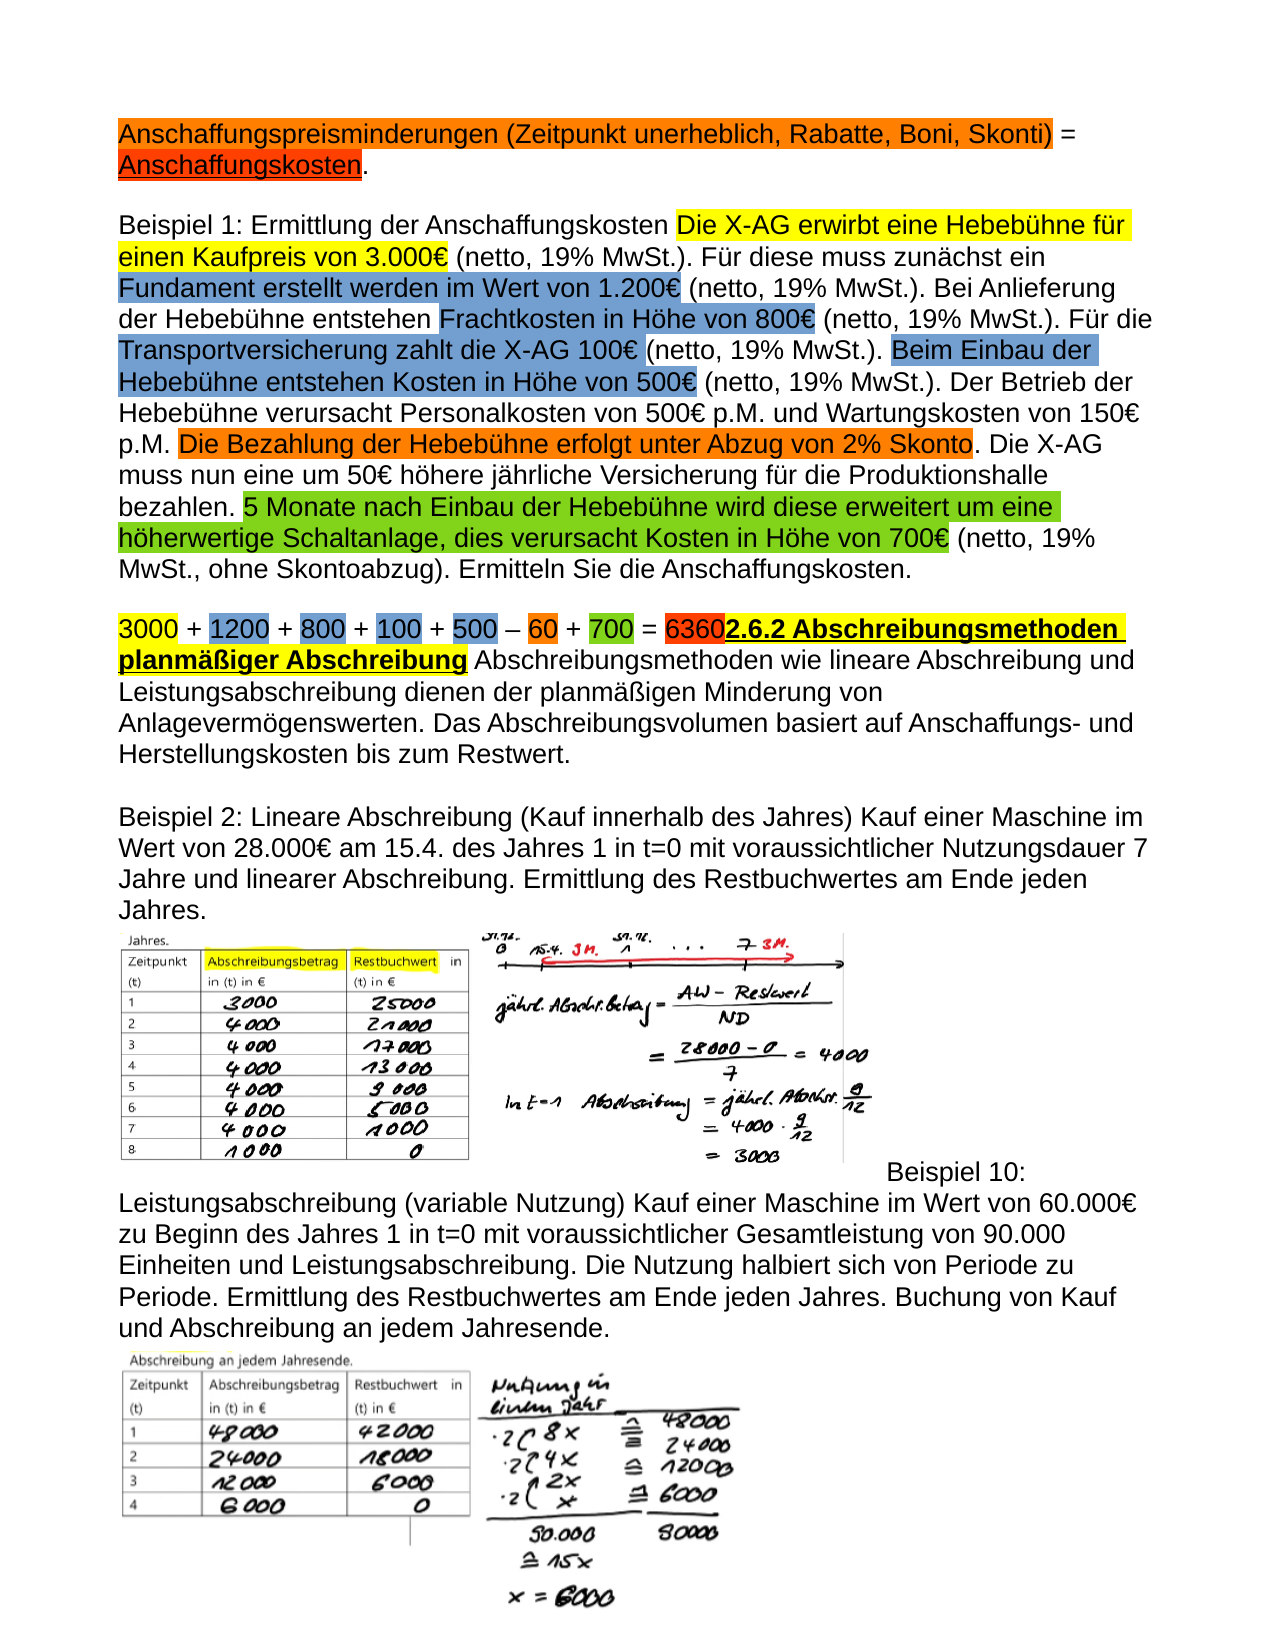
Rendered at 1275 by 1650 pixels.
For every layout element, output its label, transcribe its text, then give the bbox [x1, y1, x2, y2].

picture [121, 1351, 743, 1616]
text 3000 + 1200 + 800 + 100 + 500 – 60 + 700 = 63602.6.2 Abschreibungsmethoden planmäßiger Abschreibung Abschreibungsmethoden wie lineare Abschreibung und Leistungsabschreibung dienen der planmäßigen Minderung von Anlagevermögenswerten. Das Abschreibungsvolumen basiert auf Anschaffungs- und Herstellungskosten bis zum Restwert. Beispiel 2: Lineare Abschreibung (Kauf innerhalb des Jahres) Kauf einer Maschine im Wert von 28.000€ am 15.4. des Jahres 1 in t=0 mit voraussichtlicher Nutzungsdauer 7 Jahre und linearer Abschreibung. Ermittlung des Restbuchwertes am Ende jeden Jahres. [118, 613, 1157, 926]
text Beispiel 1: Ermittlung der Anschaffungskosten Die X-AG erwirbt eine Hebebühne für einen Kaufpreis von 3.000€ (netto, 19% MwSt.). Für diese muss zunächst ein Fundament erstellt werden im Wert von 1.200€ (netto, 19% MwSt.). Bei Anlieferung der Hebebühne entstehen Frachtkosten in Höhe von 800€ (netto, 19% MwSt.). Für die Transportversicherung zahlt die X-AG 100€ (netto, 19% MwSt.). Beim Einbau der Hebebühne entstehen Kosten in Höhe von 500€ (netto, 19% MwSt.). Der Betrieb der Hebebühne verursacht Personalkosten von 500€ p.M. und Wartungskosten von 150€ p.M. Die Bezahlung der Hebebühne erfolgt unter Abzug von 2% Skonto. Die X-AG muss nun eine um 50€ höhere jährliche Versicherung für die Produktionshalle bezahlen. 5 Monate nach Einbau der Hebebühne wird diese erweitert um eine höherwertige Schaltanlage, dies verursacht Kosten in Höhe von 700€ (netto, 19% MwSt., ohne Skontoabzug). Ermitteln Sie die Anschaffungskosten. [118, 209, 1157, 584]
picture [120, 933, 887, 1163]
text Beispiel 10: Leistungsabschreibung (variable Nutzung) Kauf einer Maschine im Wert von 60.000€ zu Beginn des Jahres 1 in t=0 mit voraussichtlicher Gesamtleistung von 90.000 Einheiten und Leistungsabschreibung. Die Nutzung halbiert sich von Periode zu Periode. Ermittlung des Restbuchwertes am Ende jeden Jahres. Buchung von Kauf und Abschreibung an jedem Jahresende. [118, 1156, 1157, 1343]
text - Anschaffungspreisminderungen (Zeitpunkt unerheblich, Rabatte, Boni, Skonti) = Anschaffungskosten. [118, 118, 1157, 181]
